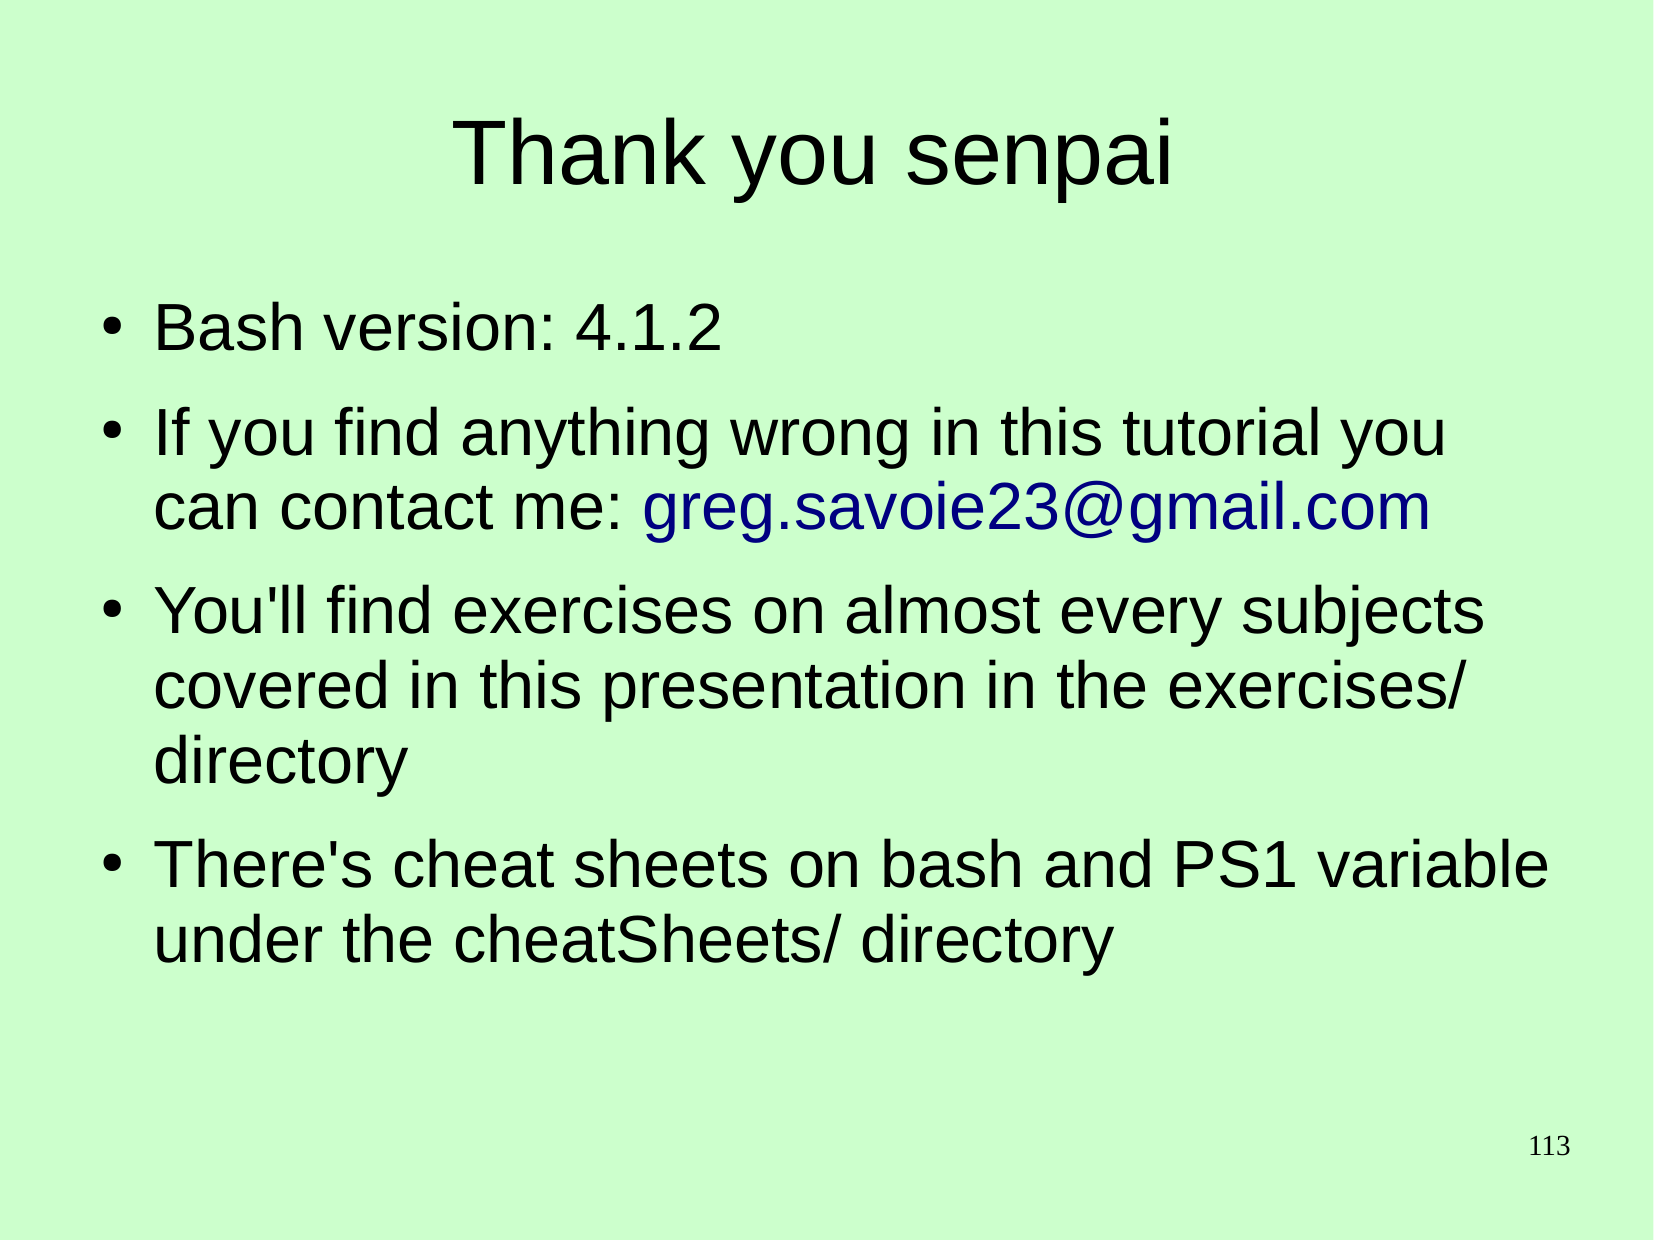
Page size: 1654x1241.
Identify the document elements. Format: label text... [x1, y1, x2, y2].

title Thank you senpai [82, 49, 1571, 257]
list Bash version: 4.1.2 If you find anything wrong in this tutorial you can contact me: greg.savoie23@gmail.com You'll find exercises on almost every subjects covered in this presentation in the exercises/ directory There's cheat sheets on bash and PS1 variable under the cheatSheets/ directory [82, 290, 1571, 1010]
